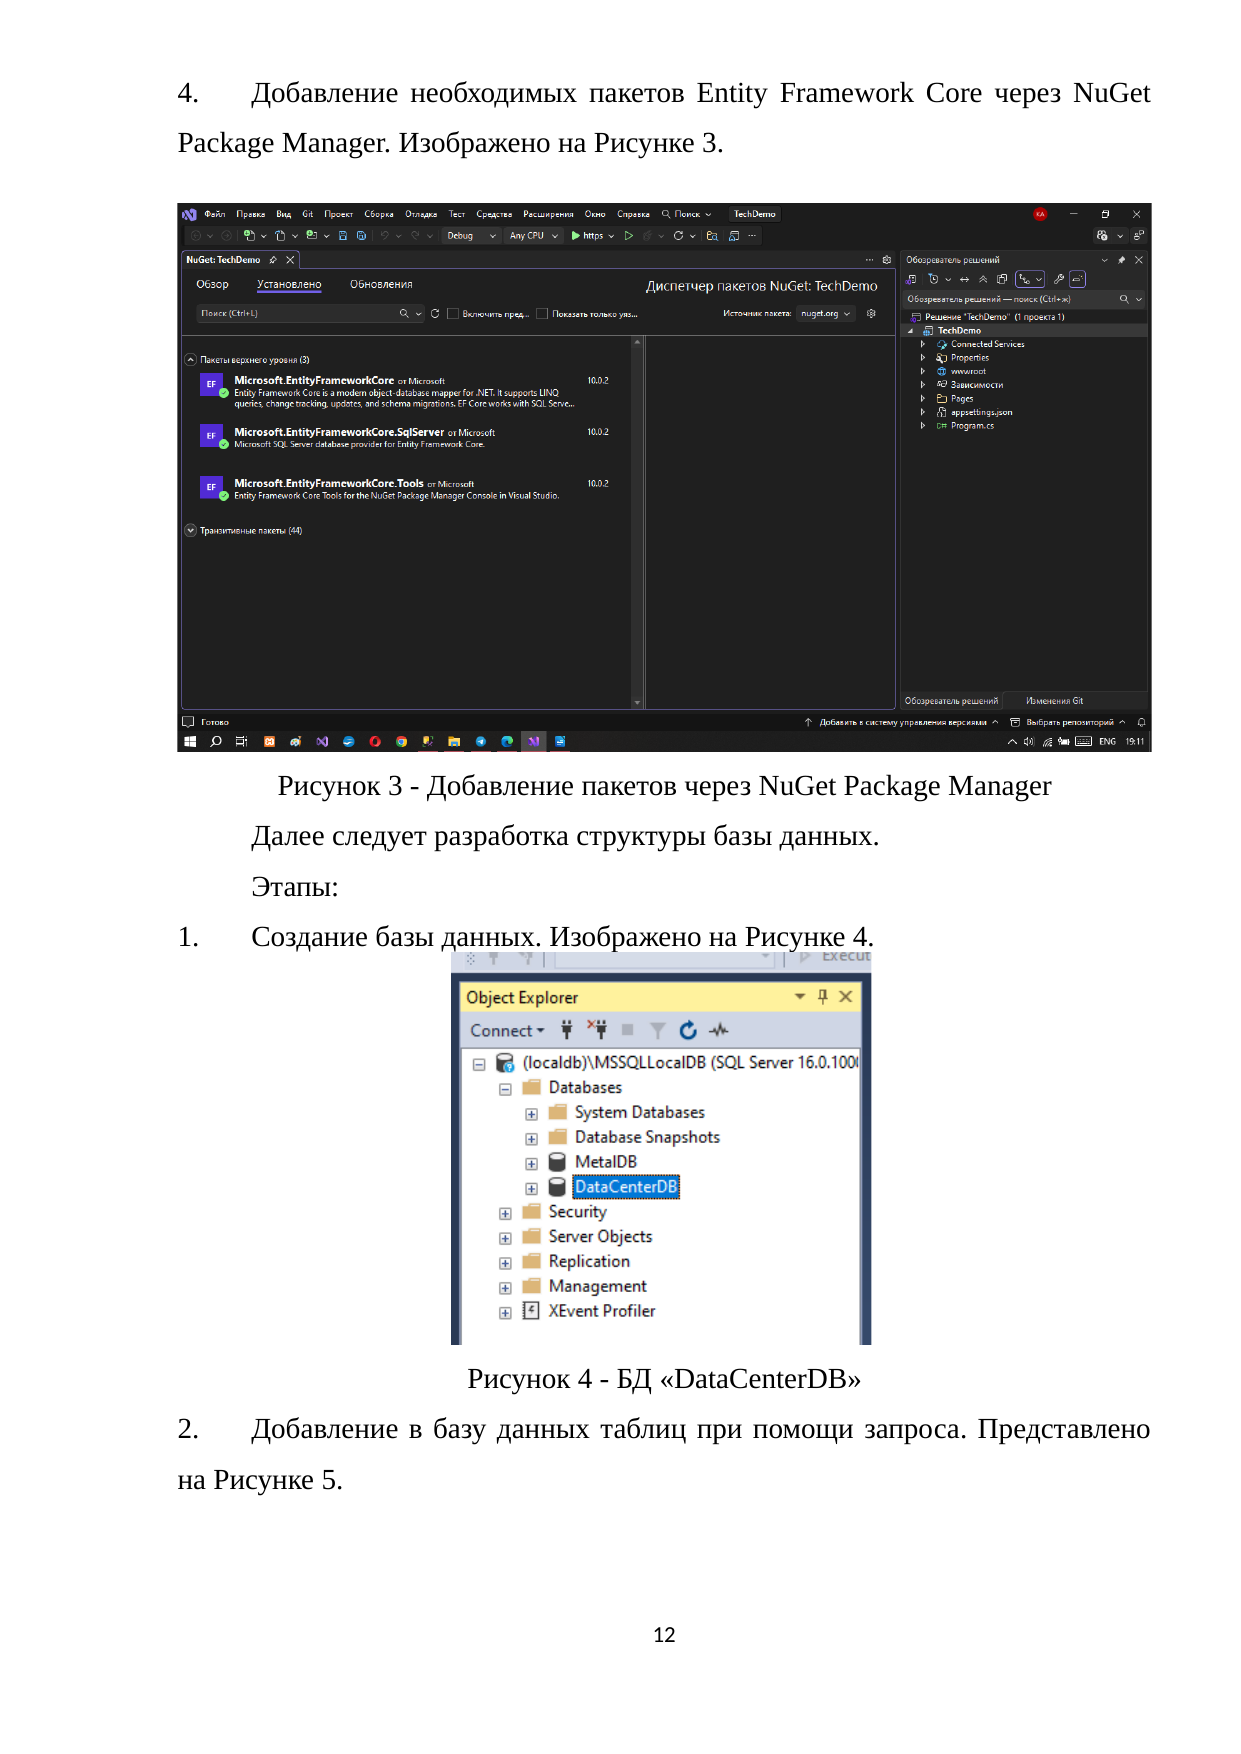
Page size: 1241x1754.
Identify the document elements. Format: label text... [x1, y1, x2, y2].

text 2. Добавление в базу данных таблиц при помощи запроса. Представлено на Рисунке 5. [177, 1411, 1152, 1495]
text 1. Создание базы данных. Изображено на Рисунке 4. [177, 919, 1152, 953]
text 4. Добавление необходимых пакетов Entity Framework Core через NuGet Package Manager. Изображено на Рисунке 3. [177, 75, 1152, 159]
text Этапы: [177, 869, 1152, 902]
picture [177, 203, 1152, 752]
text Рисунок 3 - Добавление пакетов через NuGet Package Manager [177, 752, 1152, 802]
text Рисунок 4 - БД «DataCenterDB» [177, 969, 1152, 1395]
text Далее следует разработка структуры базы данных. [177, 818, 1152, 852]
